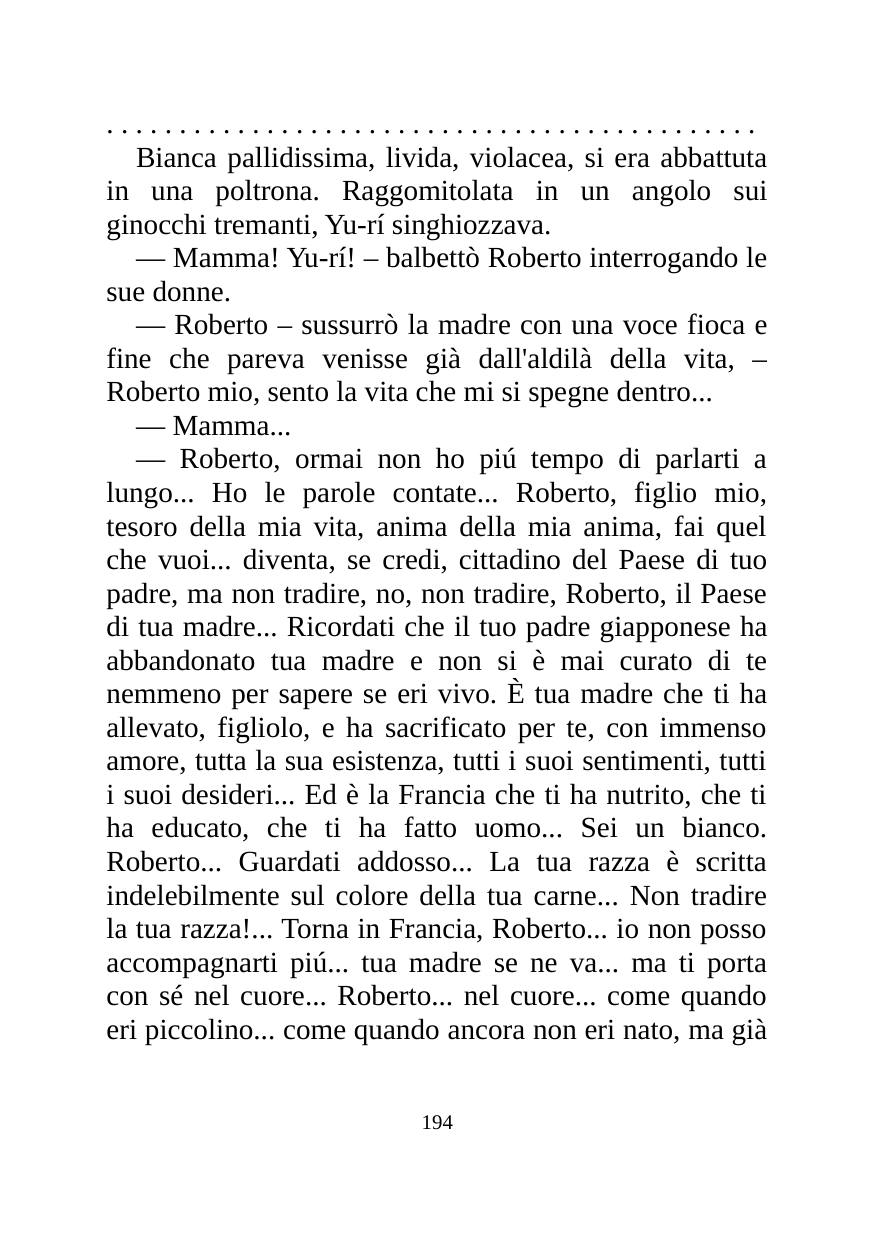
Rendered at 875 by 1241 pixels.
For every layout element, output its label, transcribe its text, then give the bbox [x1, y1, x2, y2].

text — Roberto – sussurrò la madre con una voce fioca e fine che pareva venisse già dall'aldilà della vita, – Roberto mio, sento la vita che mi si spegne dentro... [106, 307, 768, 408]
text . . . . . . . . . . . . . . . . . . . . . . . . . . . . . . . . . . . . . . . . . . . . . [106, 106, 768, 140]
text — Roberto, ormai non ho piú tempo di parlarti a lungo... Ho le parole contate... Roberto, figlio mio, tesoro della mia vita, anima della mia anima, fai quel che vuoi... diventa, se credi, cittadino del Paese di tuo padre, ma non tradire, no, non tradire, Roberto, il Paese di tua madre... Ricordati che il tuo padre giapponese ha abbandonato tua madre e non si è mai curato di te nemmeno per sapere se eri vivo. È tua madre che ti ha allevato, figliolo, e ha sacrificato per te, con immenso amore, tutta la sua esistenza, tutti i suoi sentimenti, tutti i suoi desideri... Ed è la Francia che ti ha nutrito, che ti ha educato, che ti ha fatto uomo... Sei un bianco. Roberto... Guardati addosso... La tua razza è scritta indelebilmente sul colore della tua carne... Non tradire la tua razza!... Torna in Francia, Roberto... io non posso accompagnarti piú... tua madre se ne va... ma ti porta con sé nel cuore... Roberto... nel cuore... come quando eri piccolino... come quando ancora non eri nato, ma già [106, 442, 768, 1045]
text — Mamma... [106, 408, 768, 442]
text Bianca pallidissima, livida, violacea, si era abbattuta in una poltrona. Raggomitolata in un angolo sui ginocchi tremanti, Yu-rí singhiozzava. [106, 140, 768, 240]
text — Mamma! Yu-rí! – balbettò Roberto interrogando le sue donne. [106, 240, 768, 307]
